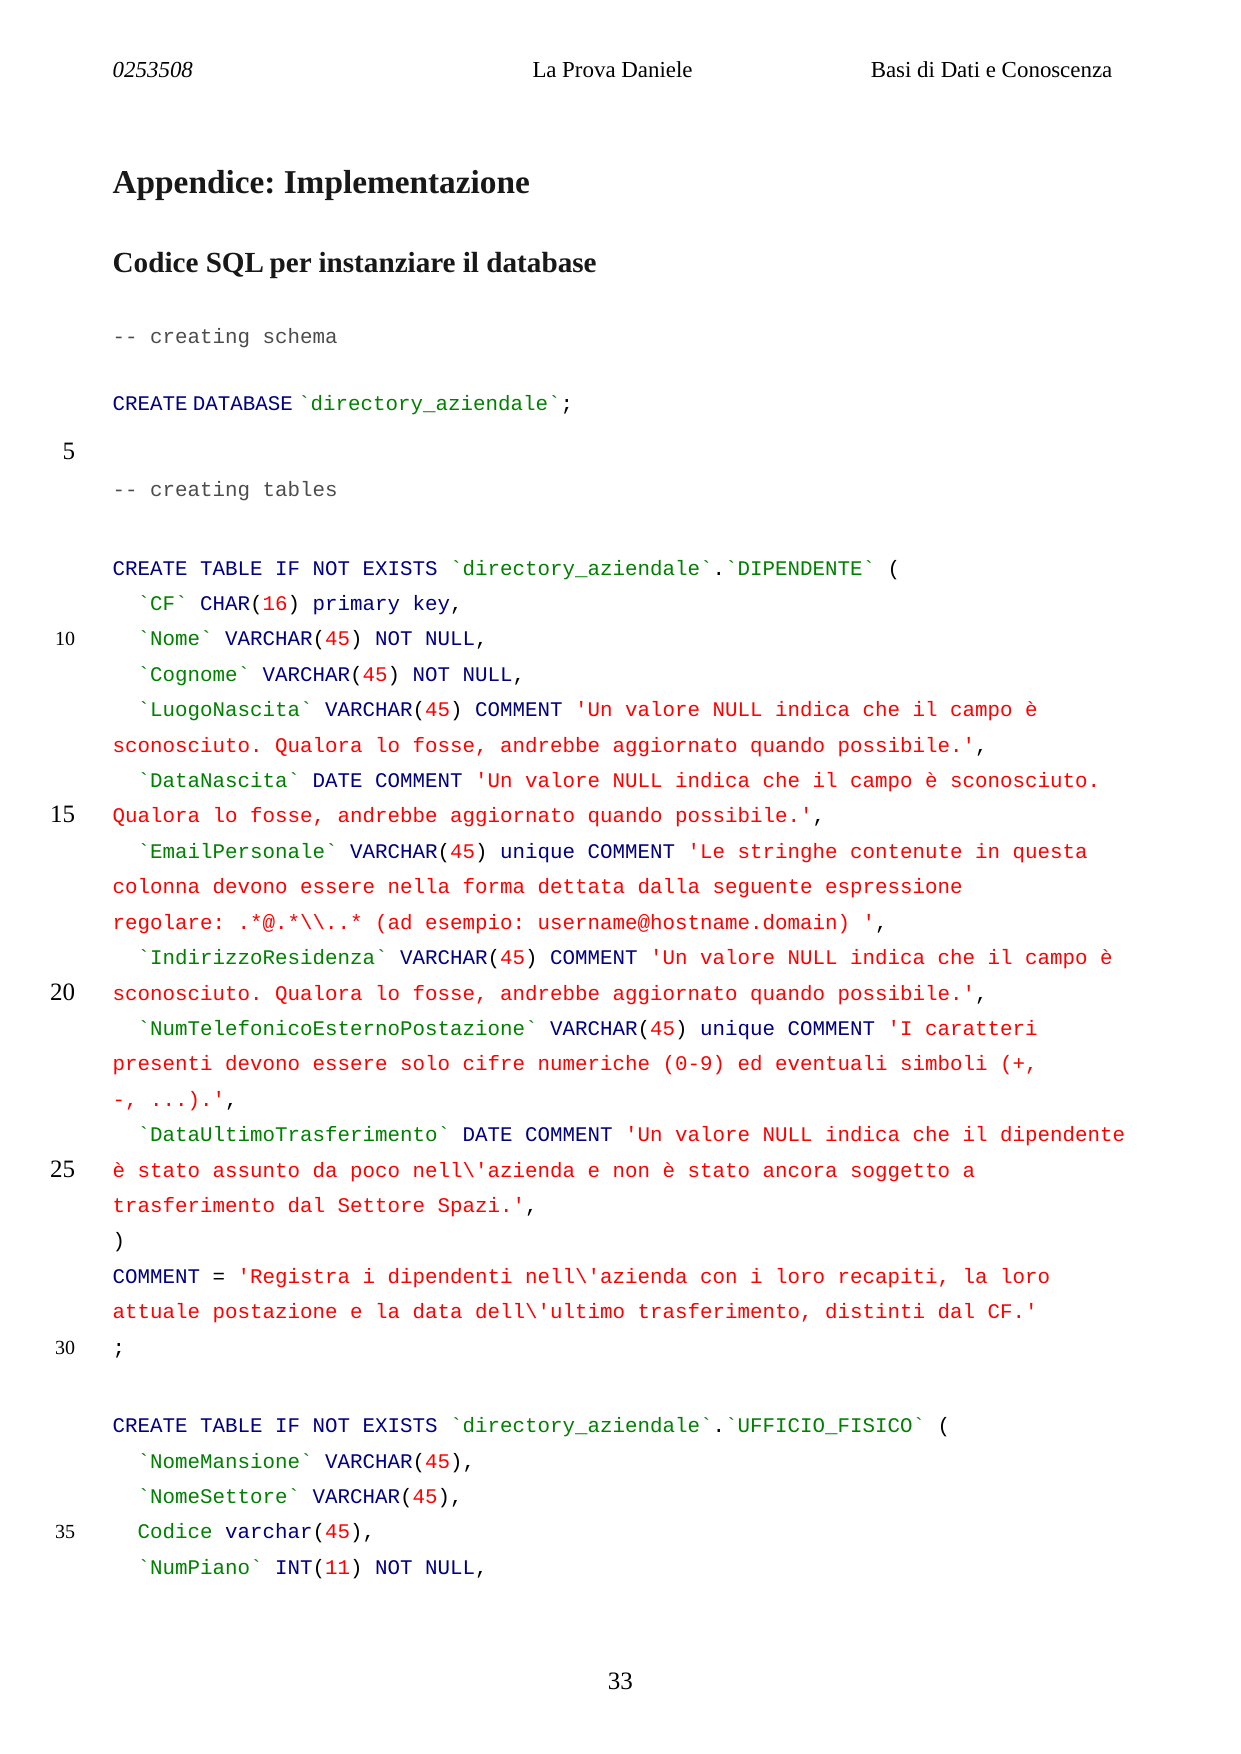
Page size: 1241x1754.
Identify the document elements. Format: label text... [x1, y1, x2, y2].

text ) [112, 1231, 1128, 1254]
text `NomeSettore` VARCHAR(45), [112, 1486, 1128, 1510]
text `Cognome` VARCHAR(45) NOT NULL, [112, 664, 1128, 687]
text `NomeMansione` VARCHAR(45), [112, 1451, 1128, 1474]
text CREATE TABLE IF NOT EXISTS `directory_aziendale`.`DIPENDENTE` ( [112, 558, 1128, 581]
subtitle Appendice: Implementazione [112, 162, 1128, 201]
text `EmailPersonale` VARCHAR(45) unique COMMENT 'Le stringhe contenute in questa colonna devono essere nella forma dettata dalla seguente espressione regolare: .*@.*\\..* (ad esempio: username@hostname.domain) ', [112, 841, 1128, 935]
text `CF` CHAR(16) primary key, [112, 593, 1128, 617]
text ; [112, 1337, 1128, 1360]
text `NumPiano` INT(11) NOT NULL, [112, 1557, 1128, 1581]
text Codice varchar(45), [112, 1522, 1128, 1545]
text CREATE TABLE IF NOT EXISTS `directory_aziendale`.`UFFICIO_FISICO` ( [112, 1415, 1128, 1439]
subtitle CREATE DATABASE `directory_aziendale`; [112, 393, 1128, 417]
text `DataUltimoTrasferimento` DATE COMMENT 'Un valore NULL indica che il dipendente è stato assunto da poco nell\'azienda e non è stato ancora soggetto a trasferimento dal Settore Spazi.', [112, 1124, 1128, 1219]
text -- creating tables [112, 479, 1128, 503]
text COMMENT = 'Registra i dipendenti nell\'azienda con i loro recapiti, la loro attuale postazione e la data dell\'ultimo trasferimento, distinti dal CF.' [112, 1266, 1128, 1325]
subtitle -- creating schema [112, 327, 1128, 350]
text `NumTelefonicoEsternoPostazione` VARCHAR(45) unique COMMENT 'I caratteri presenti devono essere solo cifre numeriche (0-9) ed eventuali simboli (+, -, ...).', [112, 1018, 1128, 1112]
text `LuogoNascita` VARCHAR(45) COMMENT 'Un valore NULL indica che il campo è sconosciuto. Qualora lo fosse, andrebbe aggiornato quando possibile.', [112, 699, 1128, 758]
text `Nome` VARCHAR(45) NOT NULL, [112, 628, 1128, 652]
text `IndirizzoResidenza` VARCHAR(45) COMMENT 'Un valore NULL indica che il campo è sconosciuto. Qualora lo fosse, andrebbe aggiornato quando possibile.', [112, 947, 1128, 1006]
subtitle Codice SQL per instanziare il database [112, 245, 1128, 278]
text `DataNascita` DATE COMMENT 'Un valore NULL indica che il campo è sconosciuto. Qualora lo fosse, andrebbe aggiornato quando possibile.', [112, 770, 1128, 829]
